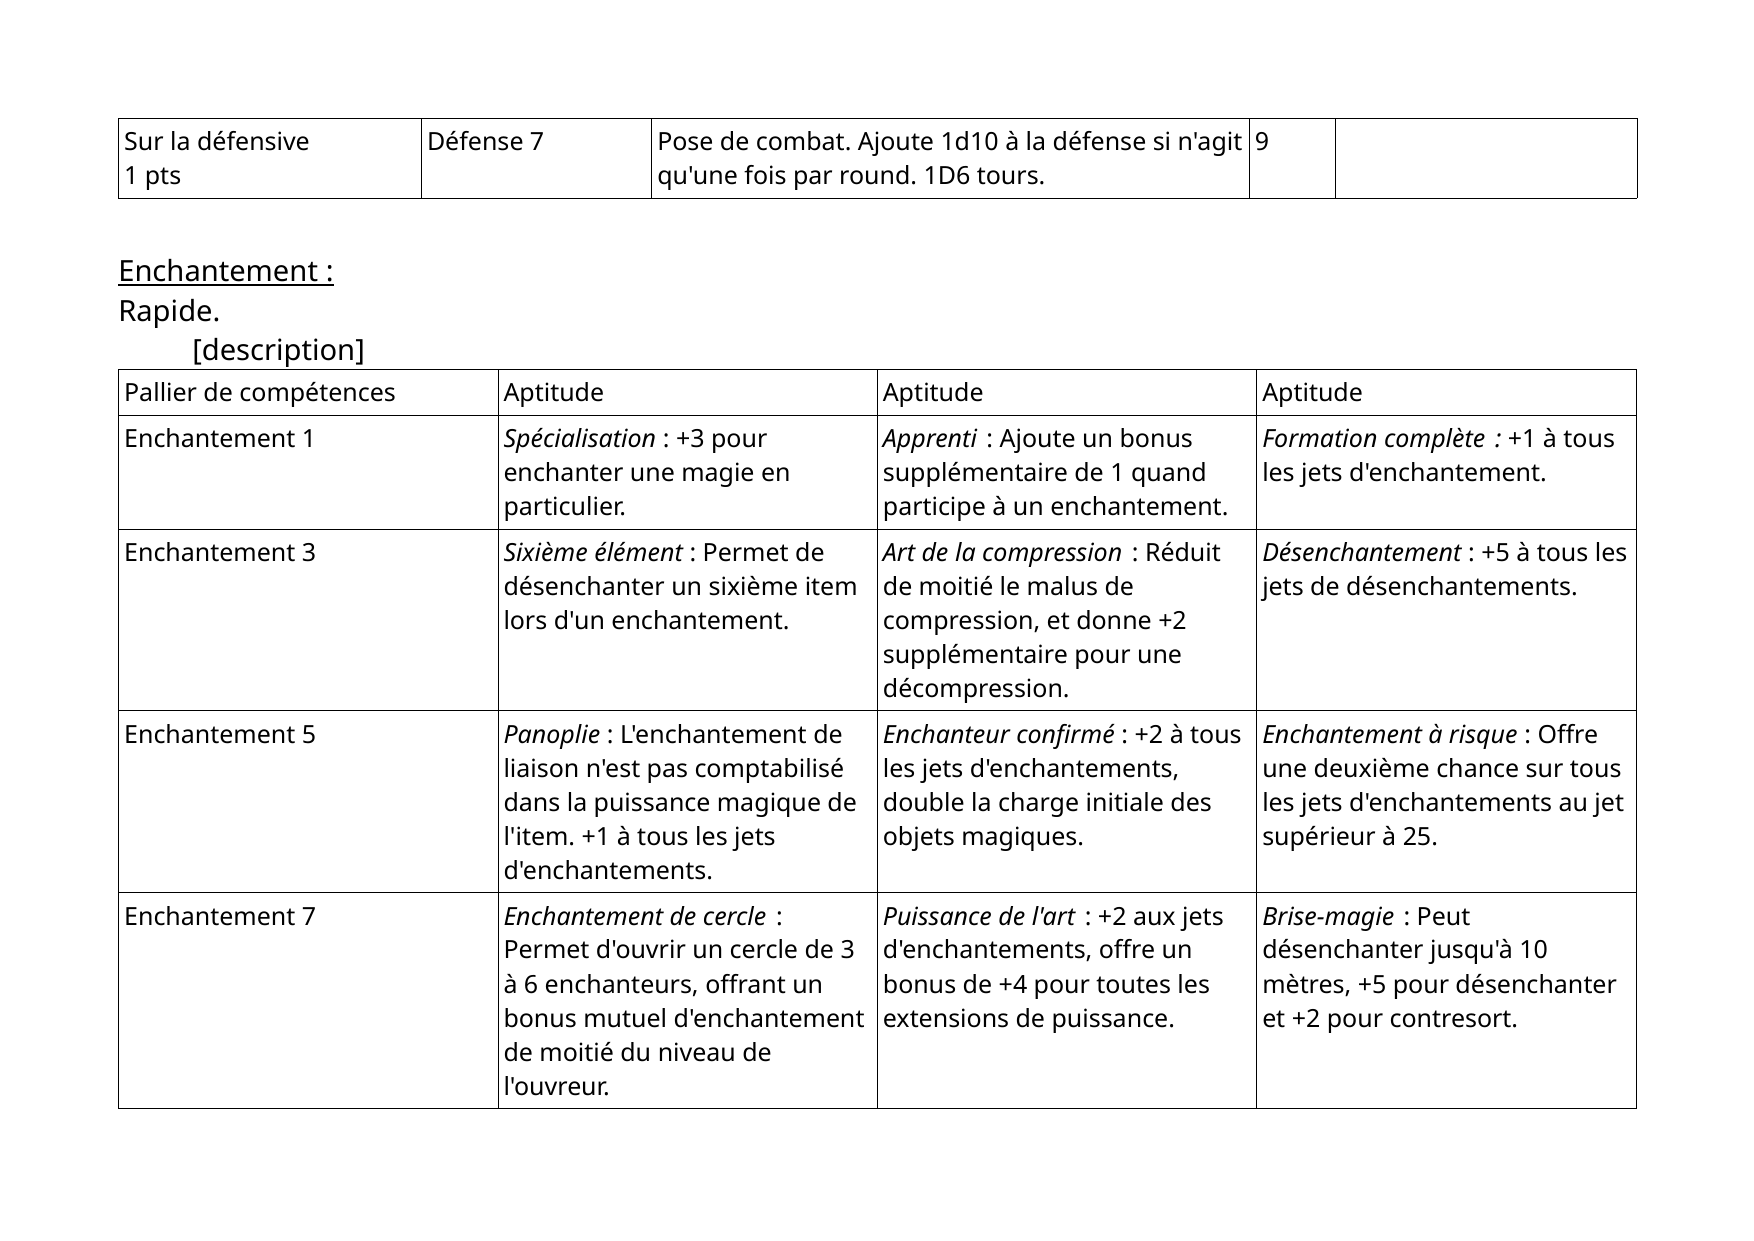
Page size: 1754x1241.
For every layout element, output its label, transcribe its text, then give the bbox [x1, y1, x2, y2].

table_cell Enchantement 7 [119, 893, 498, 1108]
table_cell Défense 7 [422, 119, 651, 198]
table_cell Art de la compression : Réduit de moitié le malus de compression, et donne +2 supplémentaire pour une décompression. [878, 530, 1256, 710]
table_cell Apprenti : Ajoute un bonus supplémentaire de 1 quand participe à un enchantement. [878, 416, 1256, 528]
table_cell Enchantement à risque : Offre une deuxième chance sur tous les jets d'enchantements au jet supérieur à 25. [1257, 711, 1636, 892]
table_cell Désenchantement : +5 à tous les jets de désenchantements. [1257, 530, 1636, 710]
table_cell [1336, 119, 1637, 198]
table_cell Enchantement de cercle : Permet d'ouvrir un cercle de 3 à 6 enchanteurs, offrant un bonus mutuel d'enchantement de moitié du niveau de l'ouvreur. [499, 893, 877, 1108]
table_header Aptitude [878, 370, 1256, 415]
table_cell Enchantement 1 [119, 416, 498, 528]
subtitle Enchantement : [118, 250, 1636, 290]
table_cell Spécialisation : +3 pour enchanter une magie en particulier. [499, 416, 877, 528]
table_cell Panoplie : L'enchantement de liaison n'est pas comptabilisé dans la puissance magique de l'item. +1 à tous les jets d'enchantements. [499, 711, 877, 892]
table_cell Enchantement 3 [119, 530, 498, 710]
table_cell Enchantement 5 [119, 711, 498, 892]
table_header Aptitude [1257, 370, 1636, 415]
table_cell Formation complète : +1 à tous les jets d'enchantement. [1257, 416, 1636, 528]
table_header Pallier de compétences [119, 370, 498, 415]
table_cell Puissance de l'art : +2 aux jets d'enchantements, offre un bonus de +4 pour toutes les extensions de puissance. [878, 893, 1256, 1108]
table_header Aptitude [499, 370, 877, 415]
table_cell Brise-magie : Peut désenchanter jusqu'à 10 mètres, +5 pour désenchanter et +2 pour contresort. [1257, 893, 1636, 1108]
table_cell Pose de combat. Ajoute 1d10 à la défense si n'agit qu'une fois par round. 1D6 tours. [652, 119, 1249, 198]
table_cell Enchanteur confirmé : +2 à tous les jets d'enchantements, double la charge initiale des objets magiques. [878, 711, 1256, 892]
text Rapide. [118, 290, 1636, 329]
table_cell Sixième élément : Permet de désenchanter un sixième item lors d'un enchantement. [499, 530, 877, 710]
table_cell 9 [1250, 119, 1335, 198]
text [description] [118, 329, 1636, 369]
table_cell Sur la défensive 1 pts [119, 119, 421, 198]
